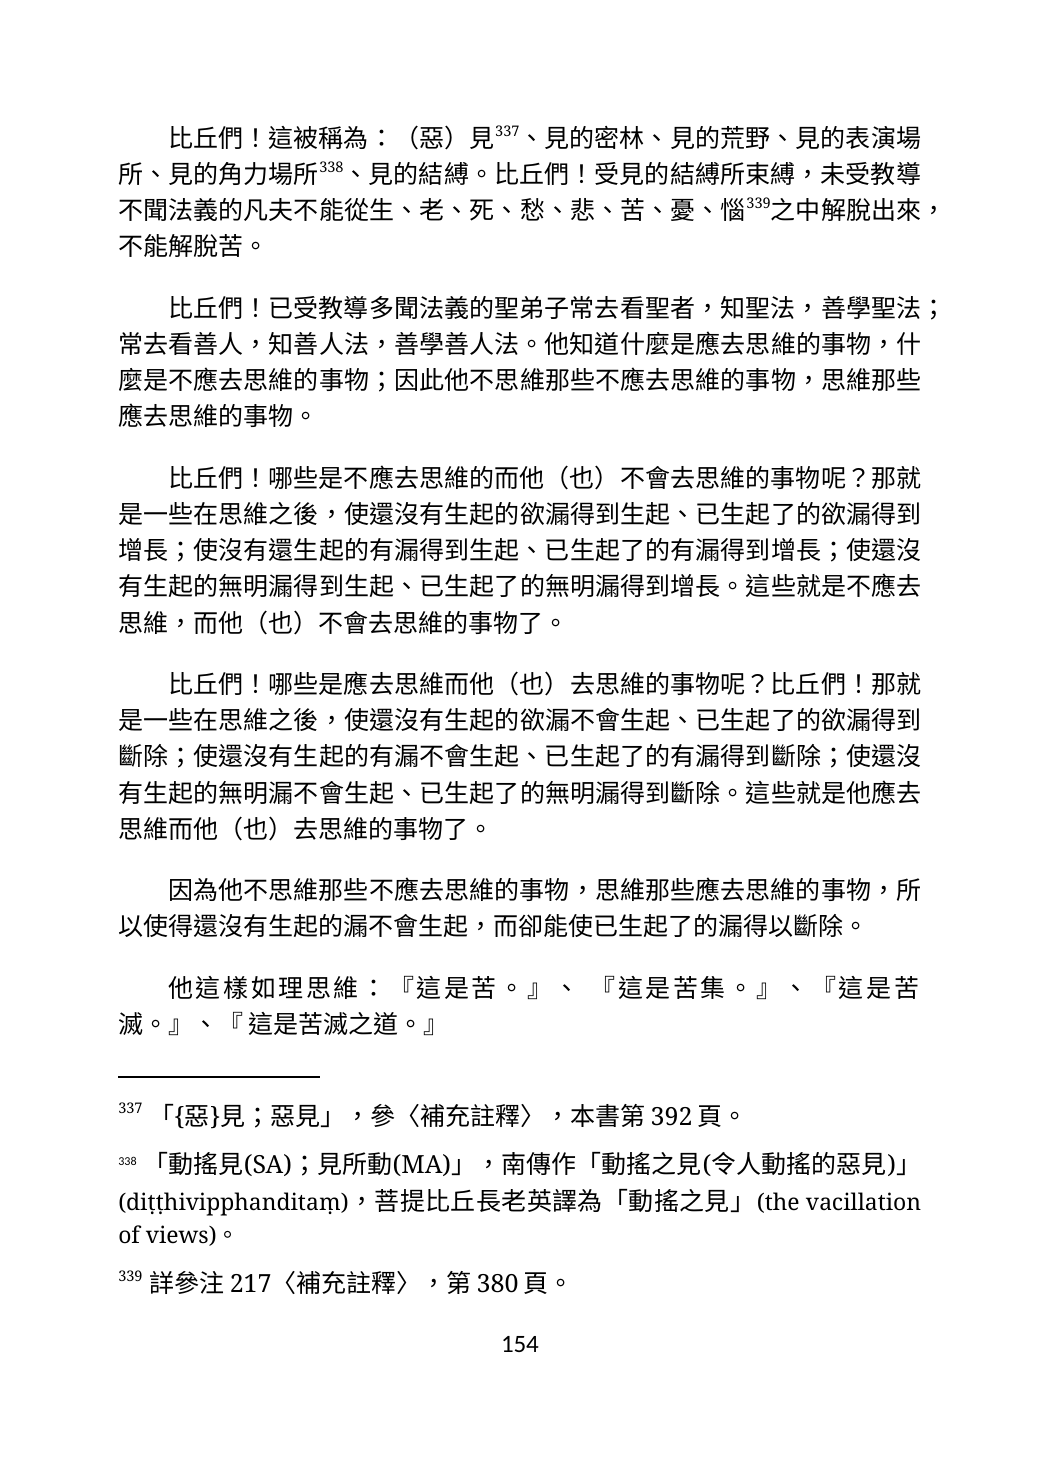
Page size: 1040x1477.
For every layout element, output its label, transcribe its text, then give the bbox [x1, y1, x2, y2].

text 比丘們！這被稱為：（惡）見、見的密林、見的荒野、見的表演場所、見的角力場所、見的結縛。比丘們！受見的結縛所束縛，未受教導不聞法義的凡夫不能從生、老、死、愁、悲、苦、憂、惱之中解脫出來，不能解脫苦。 [118, 118, 921, 263]
text 比丘們！哪些是應去思維而他（也）去思維的事物呢？比丘們！那就是一些在思維之後，使還沒有生起的欲漏不會生起、已生起了的欲漏得到斷除；使還沒有生起的有漏不會生起、已生起了的有漏得到斷除；使還沒有生起的無明漏不會生起、已生起了的無明漏得到斷除。這些就是他應去思維而他（也）去思維的事物了。 [118, 664, 921, 846]
text 他這樣如理思維：『這是苦。』、 『這是苦集。』、『這是苦滅。』、『 這是苦滅之道。』 [118, 968, 921, 1041]
text 「動搖見(SA)；見所動(MA)」，南傳作「動搖之見(令人動搖的惡見)」(diṭṭhivipphanditaṃ)，菩提比丘長老英譯為「動搖之見」(the vacillation of views)。 [118, 1145, 921, 1251]
text 因為他不思維那些不應去思維的事物，思維那些應去思維的事物，所以使得還沒有生起的漏不會生起，而卻能使已生起了的漏得以斷除。 [118, 871, 921, 943]
text 「{惡}見；惡見」，參〈補充註釋〉，本書第392頁。 [118, 1096, 921, 1132]
text 詳參注 217〈補充註釋〉，第380頁。 [118, 1263, 921, 1299]
text 比丘們！哪些是不應去思維的而他（也）不會去思維的事物呢？那就是一些在思維之後，使還沒有生起的欲漏得到生起、已生起了的欲漏得到增長；使沒有還生起的有漏得到生起、已生起了的有漏得到增長；使還沒有生起的無明漏得到生起、已生起了的無明漏得到增長。這些就是不應去思維，而他（也）不會去思維的事物了。 [118, 458, 921, 639]
text 比丘們！已受教導多聞法義的聖弟子常去看聖者，知聖法，善學聖法；常去看善人，知善人法，善學善人法。他知道什麼是應去思維的事物，什麼是不應去思維的事物；因此他不思維那些不應去思維的事物，思維那些應去思維的事物。 [118, 288, 921, 433]
